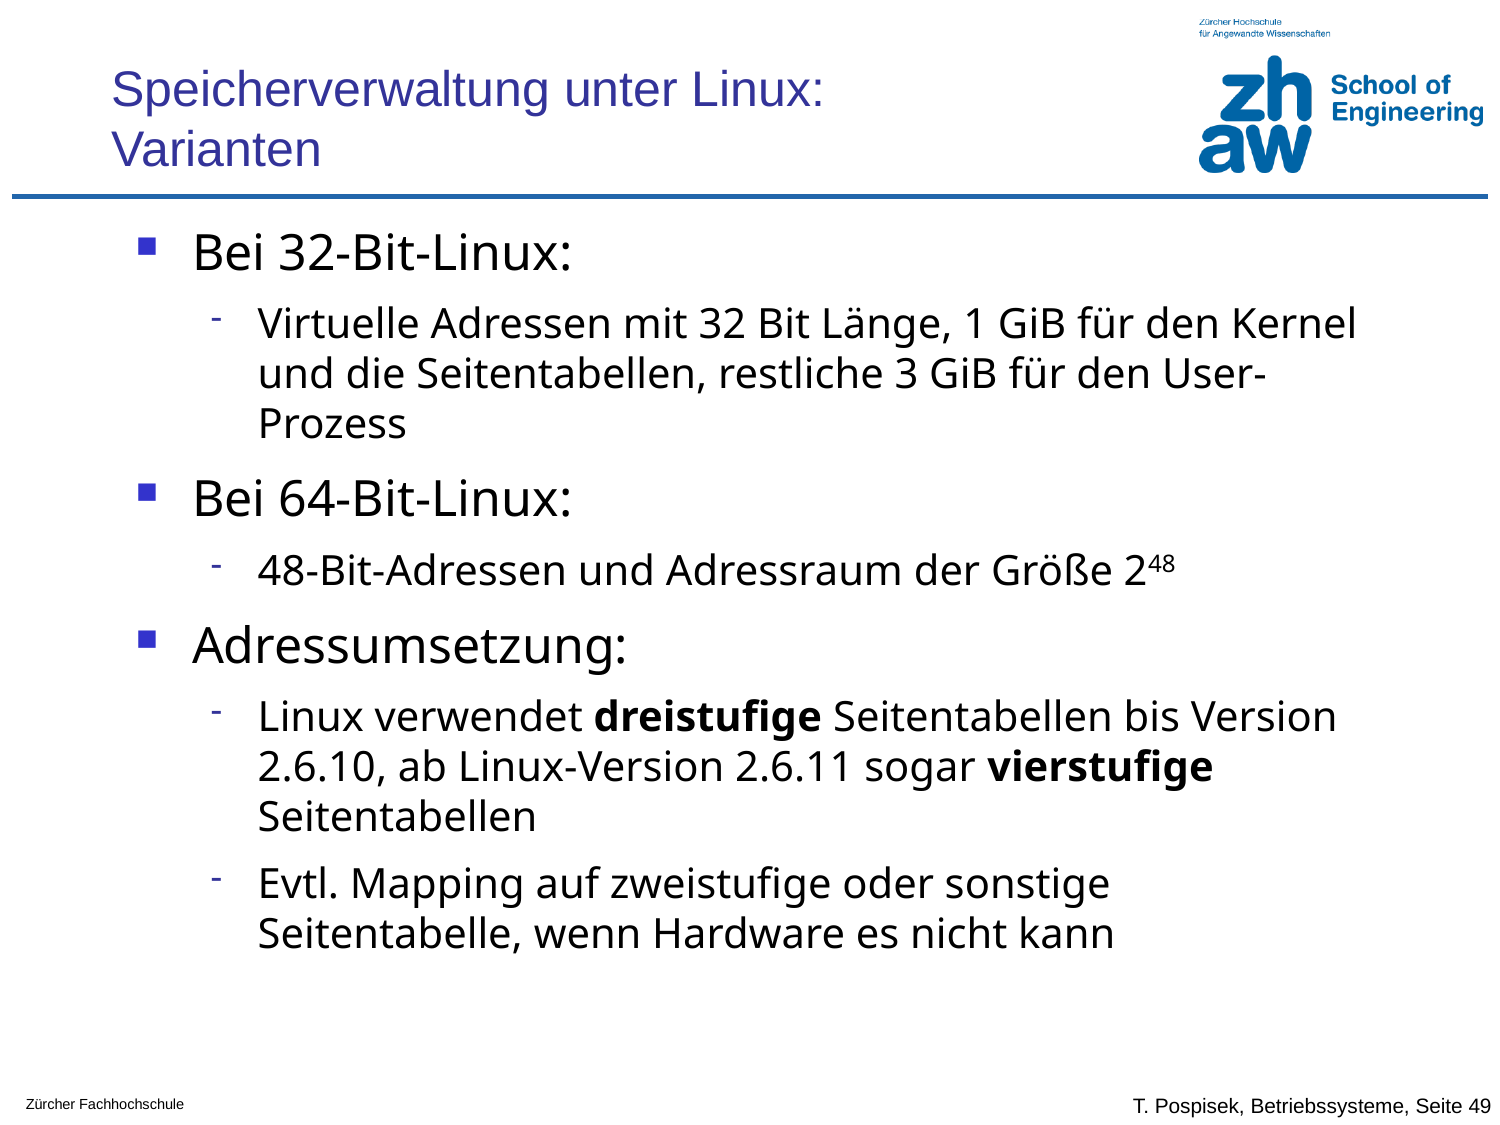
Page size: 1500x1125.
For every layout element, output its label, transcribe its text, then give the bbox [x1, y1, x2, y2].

picture [1199, 19, 1483, 173]
title Speicherverwaltung unter Linux: Varianten [96, 71, 1375, 185]
list Bei 32-Bit-Linux: Virtuelle Adressen mit 32 Bit Länge, 1 GiB für den Kernel und die Seitentabellen, restliche 3 GiB für den User-Prozess Bei 64-Bit-Linux: 48-Bit-Adressen und Adressraum der Größe 248 Adressumsetzung: Linux verwendet dreistufige Seitentabellen bis Version 2.6.10, ab Linux-Version 2.6.11 sogar vierstufige Seitentabellen Evtl. Mapping auf zweistufige oder sonstige Seitentabelle, wenn Hardware es nicht kann [120, 212, 1375, 950]
